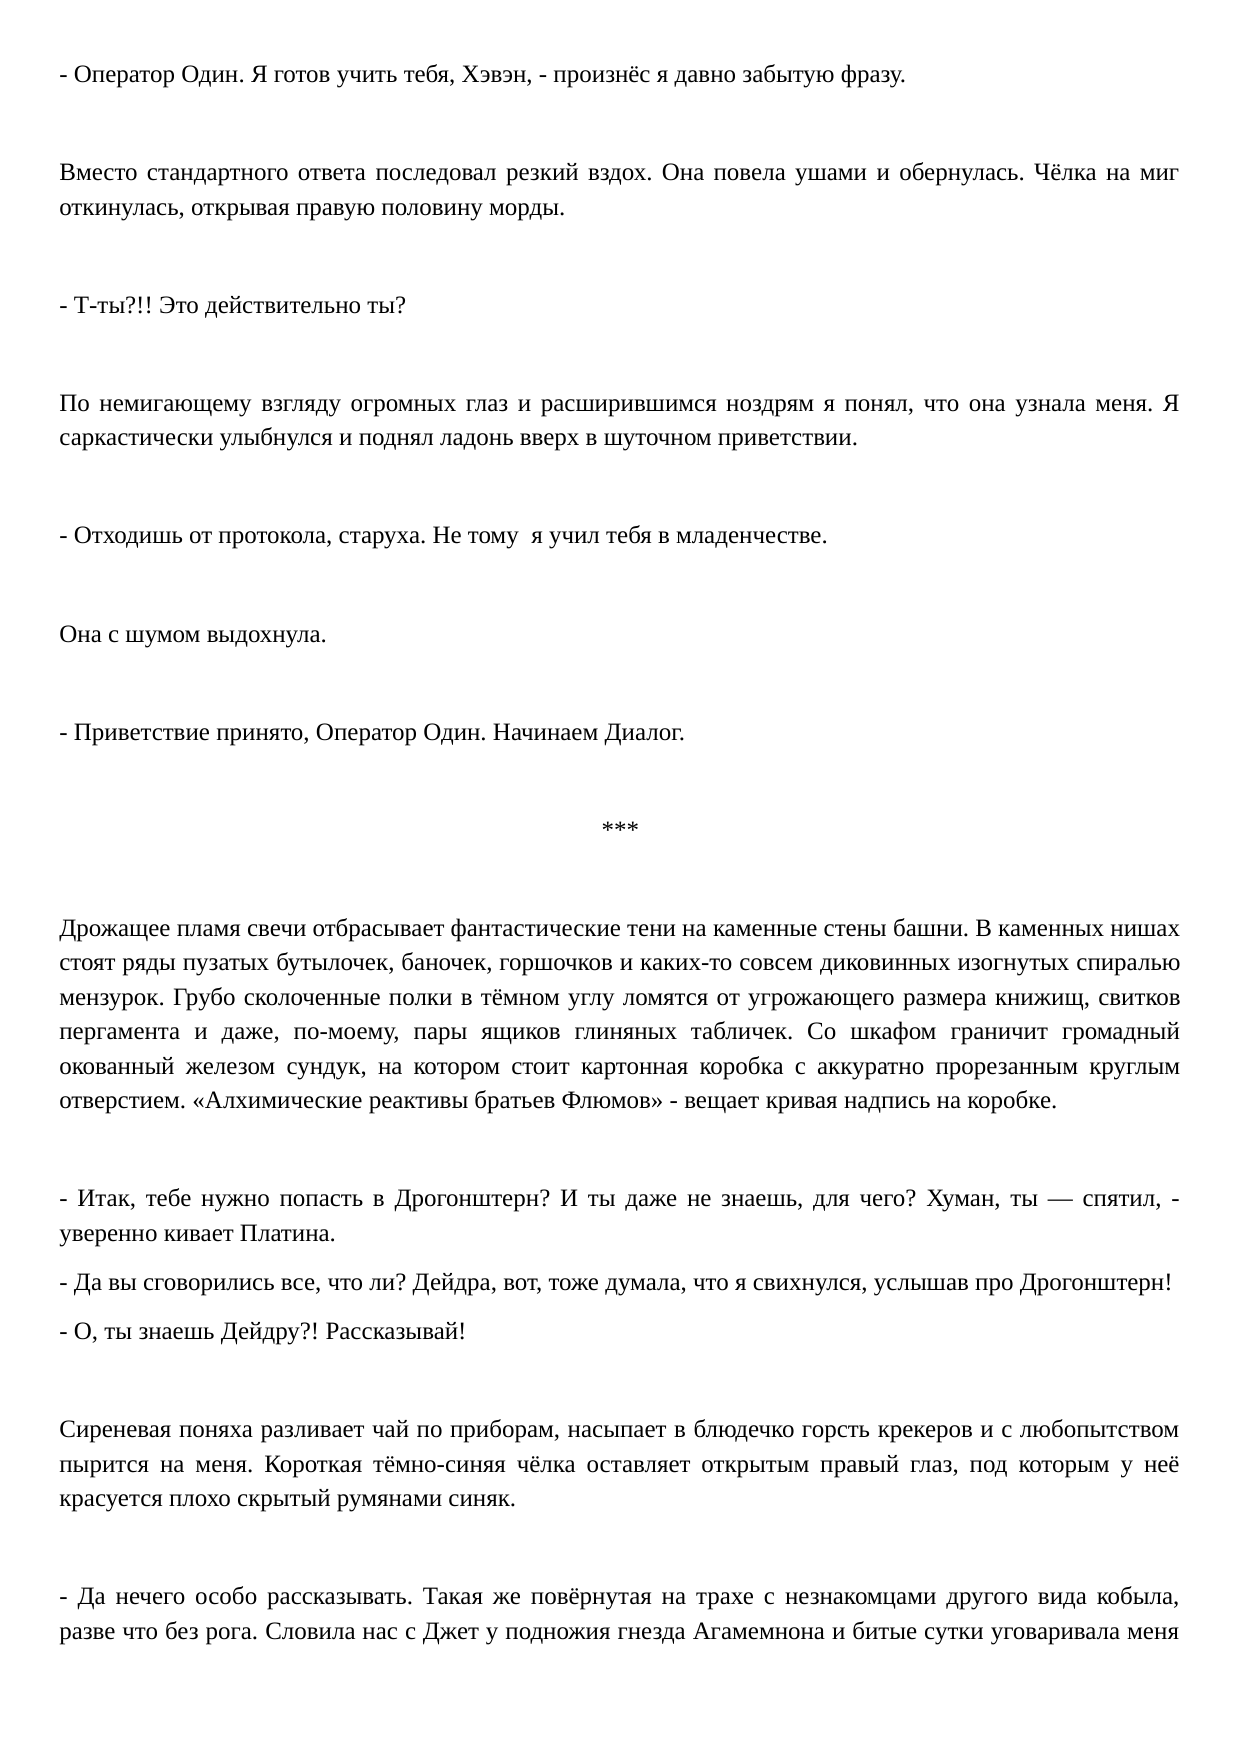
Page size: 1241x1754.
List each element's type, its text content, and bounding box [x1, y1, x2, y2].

text - Итак, тебе нужно попасть в Дрогонштерн? И ты даже не знаешь, для чего? Хуман, ты — спятил, - уверенно кивает Платина. [59, 1183, 1181, 1247]
text - О, ты знаешь Дейдру?! Рассказывай! [59, 1316, 1181, 1345]
text - Да нечего особо рассказывать. Такая же повёрнутая на трахе с незнакомцами другого вида кобыла, разве что без рога. Словила нас с Джет у подножия гнезда Агамемнона и битые сутки уговаривала меня [59, 1581, 1181, 1644]
text - Отходишь от протокола, старуха. Не тому я учил тебя в младенчестве. [59, 521, 1181, 549]
text - Т-ты?!! Это действительно ты? [59, 290, 1181, 318]
text Сиреневая поняха разливает чай по приборам, насыпает в блюдечко горсть крекеров и с любопытством пырится на меня. Короткая тёмно-синяя чёлка оставляет открытым правый глаз, под которым у неё красуется плохо скрытый румянами синяк. [59, 1414, 1181, 1512]
text Она с шумом выдохнула. [59, 619, 1181, 647]
text - Оператор Один. Я готов учить тебя, Хэвэн, - произнёс я давно забытую фразу. [59, 59, 1181, 88]
text Вместо стандартного ответа последовал резкий вздох. Она повела ушами и обернулась. Чёлка на миг откинулась, открывая правую половину морды. [59, 157, 1181, 220]
text По немигающему взгляду огромных глаз и расширившимся ноздрям я понял, что она узнала меня. Я саркастически улыбнулся и поднял ладонь вверх в шуточном приветствии. [59, 388, 1181, 451]
text - Да вы сговорились все, что ли? Дейдра, вот, тоже думала, что я свихнулся, услышав про Дрогонштерн! [59, 1267, 1181, 1296]
text *** [59, 815, 1181, 844]
text Дрожащее пламя свечи отбрасывает фантастические тени на каменные стены башни. В каменных нишах стоят ряды пузатых бутылочек, баночек, горшочков и каких-то совсем диковинных изогнутых спиралью мензурок. Грубо сколоченные полки в тёмном углу ломятся от угрожающего размера книжищ, свитков пергамента и даже, по-моему, пары ящиков глиняных табличек. Со шкафом граничит громадный окованный железом сундук, на котором стоит картонная коробка с аккуратно прорезанным круглым отверстием. «Алхимические реактивы братьев Флюмов» - вещает кривая надпись на коробке. [59, 913, 1181, 1114]
text - Приветствие принято, Оператор Один. Начинаем Диалог. [59, 717, 1181, 746]
